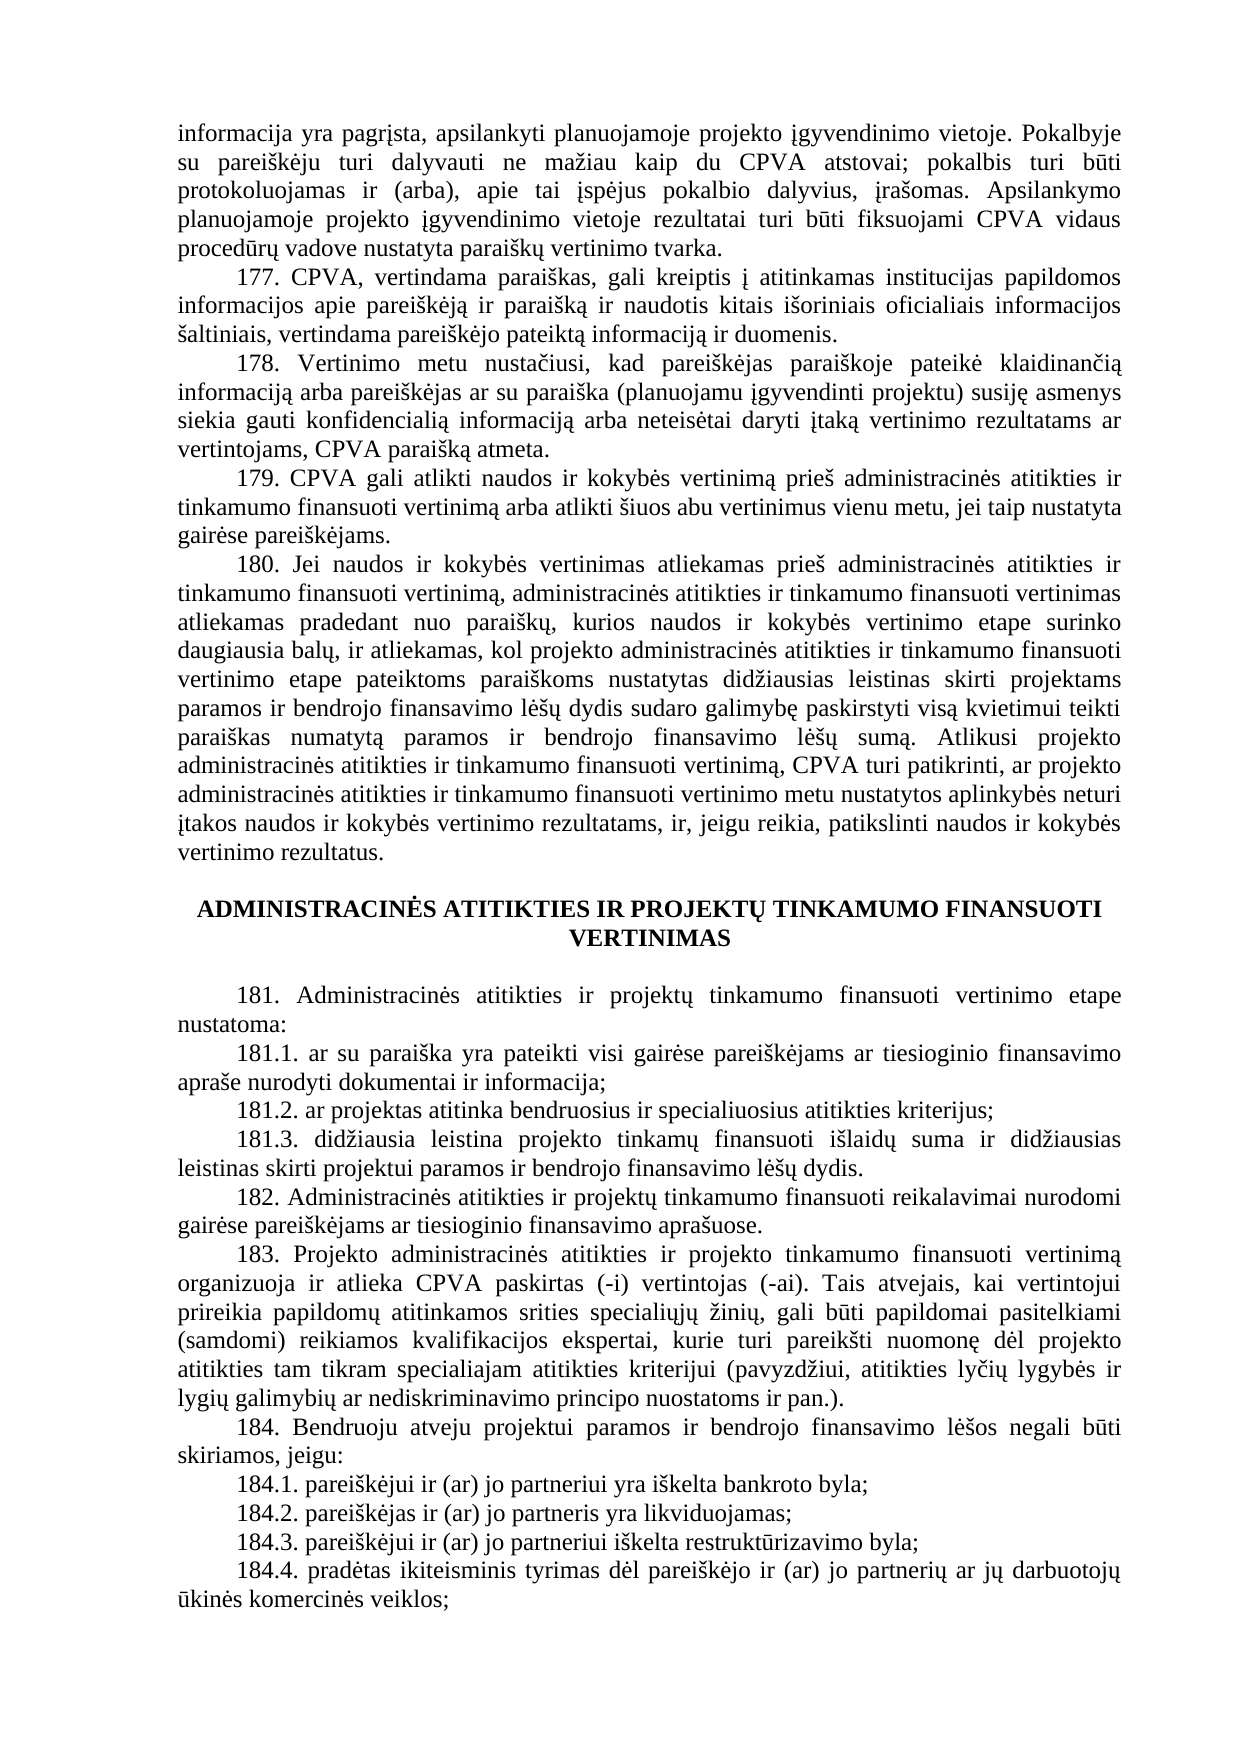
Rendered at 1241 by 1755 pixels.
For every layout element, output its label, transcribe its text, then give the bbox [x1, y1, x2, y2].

text 180. Jei naudos ir kokybės vertinimas atliekamas prieš administracinės atitikties ir tinkamumo finansuoti vertinimą, administracinės atitikties ir tinkamumo finansuoti vertinimas atliekamas pradedant nuo paraiškų, kurios naudos ir kokybės vertinimo etape surinko daugiausia balų, ir atliekamas, kol projekto administracinės atitikties ir tinkamumo finansuoti vertinimo etape pateiktoms paraiškoms nustatytas didžiausias leistinas skirti projektams paramos ir bendrojo finansavimo lėšų dydis sudaro galimybę paskirstyti visą kvietimui teikti paraiškas numatytą paramos ir bendrojo finansavimo lėšų sumą. Atlikusi projekto administracinės atitikties ir tinkamumo finansuoti vertinimą, CPVA turi patikrinti, ar projekto administracinės atitikties ir tinkamumo finansuoti vertinimo metu nustatytos aplinkybės neturi įtakos naudos ir kokybės vertinimo rezultatams, ir, jeigu reikia, patikslinti naudos ir kokybės vertinimo rezultatus. [177, 549, 1122, 866]
text 181. Administracinės atitikties ir projektų tinkamumo finansuoti vertinimo etape nustatoma: [177, 981, 1122, 1038]
text 181.3. didžiausia leistina projekto tinkamų finansuoti išlaidų suma ir didžiausias leistinas skirti projektui paramos ir bendrojo finansavimo lėšų dydis. [177, 1124, 1122, 1182]
text 184.1. pareiškėjui ir (ar) jo partneriui yra iškelta bankroto byla; [177, 1469, 1122, 1498]
text 184. Bendruoju atveju projektui paramos ir bendrojo finansavimo lėšos negali būti skiriamos, jeigu: [177, 1412, 1122, 1469]
text ADMINISTRACINĖS ATITIKTIES IR PROJEKTŲ TINKAMUMO FINANSUOTI VERTINIMAS [177, 894, 1122, 952]
text 184.4. pradėtas ikiteisminis tyrimas dėl pareiškėjo ir (ar) jo partnerių ar jų darbuotojų ūkinės komercinės veiklos; [177, 1556, 1122, 1613]
text 177. CPVA, vertindama paraiškas, gali kreiptis į atitinkamas institucijas papildomos informacijos apie pareiškėją ir paraišką ir naudotis kitais išoriniais oficialiais informacijos šaltiniais, vertindama pareiškėjo pateiktą informaciją ir duomenis. [177, 262, 1122, 348]
text informacija yra pagrįsta, apsilankyti planuojamoje projekto įgyvendinimo vietoje. Pokalbyje su pareiškėju turi dalyvauti ne mažiau kaip du CPVA atstovai; pokalbis turi būti protokoluojamas ir (arba), apie tai įspėjus pokalbio dalyvius, įrašomas. Apsilankymo planuojamoje projekto įgyvendinimo vietoje rezultatai turi būti fiksuojami CPVA vidaus procedūrų vadove nustatyta paraiškų vertinimo tvarka. [177, 118, 1122, 262]
text 179. CPVA gali atlikti naudos ir kokybės vertinimą prieš administracinės atitikties ir tinkamumo finansuoti vertinimą arba atlikti šiuos abu vertinimus vienu metu, jei taip nustatyta gairėse pareiškėjams. [177, 463, 1122, 549]
text 178. Vertinimo metu nustačiusi, kad pareiškėjas paraiškoje pateikė klaidinančią informaciją arba pareiškėjas ar su paraiška (planuojamu įgyvendinti projektu) susiję asmenys siekia gauti konfidencialią informaciją arba neteisėtai daryti įtaką vertinimo rezultatams ar vertintojams, CPVA paraišką atmeta. [177, 348, 1122, 463]
text 182. Administracinės atitikties ir projektų tinkamumo finansuoti reikalavimai nurodomi gairėse pareiškėjams ar tiesioginio finansavimo aprašuose. [177, 1182, 1122, 1239]
text 181.1. ar su paraiška yra pateikti visi gairėse pareiškėjams ar tiesioginio finansavimo apraše nurodyti dokumentai ir informacija; [177, 1038, 1122, 1096]
text 184.2. pareiškėjas ir (ar) jo partneris yra likviduojamas; [177, 1498, 1122, 1527]
text 181.2. ar projektas atitinka bendruosius ir specialiuosius atitikties kriterijus; [177, 1096, 1122, 1124]
text 183. Projekto administracinės atitikties ir projekto tinkamumo finansuoti vertinimą organizuoja ir atlieka CPVA paskirtas (-i) vertintojas (-ai). Tais atvejais, kai vertintojui prireikia papildomų atitinkamos srities specialiųjų žinių, gali būti papildomai pasitelkiami (samdomi) reikiamos kvalifikacijos ekspertai, kurie turi pareikšti nuomonę dėl projekto atitikties tam tikram specialiajam atitikties kriterijui (pavyzdžiui, atitikties lyčių lygybės ir lygių galimybių ar nediskriminavimo principo nuostatoms ir pan.). [177, 1239, 1122, 1412]
text 184.3. pareiškėjui ir (ar) jo partneriui iškelta restruktūrizavimo byla; [177, 1527, 1122, 1556]
